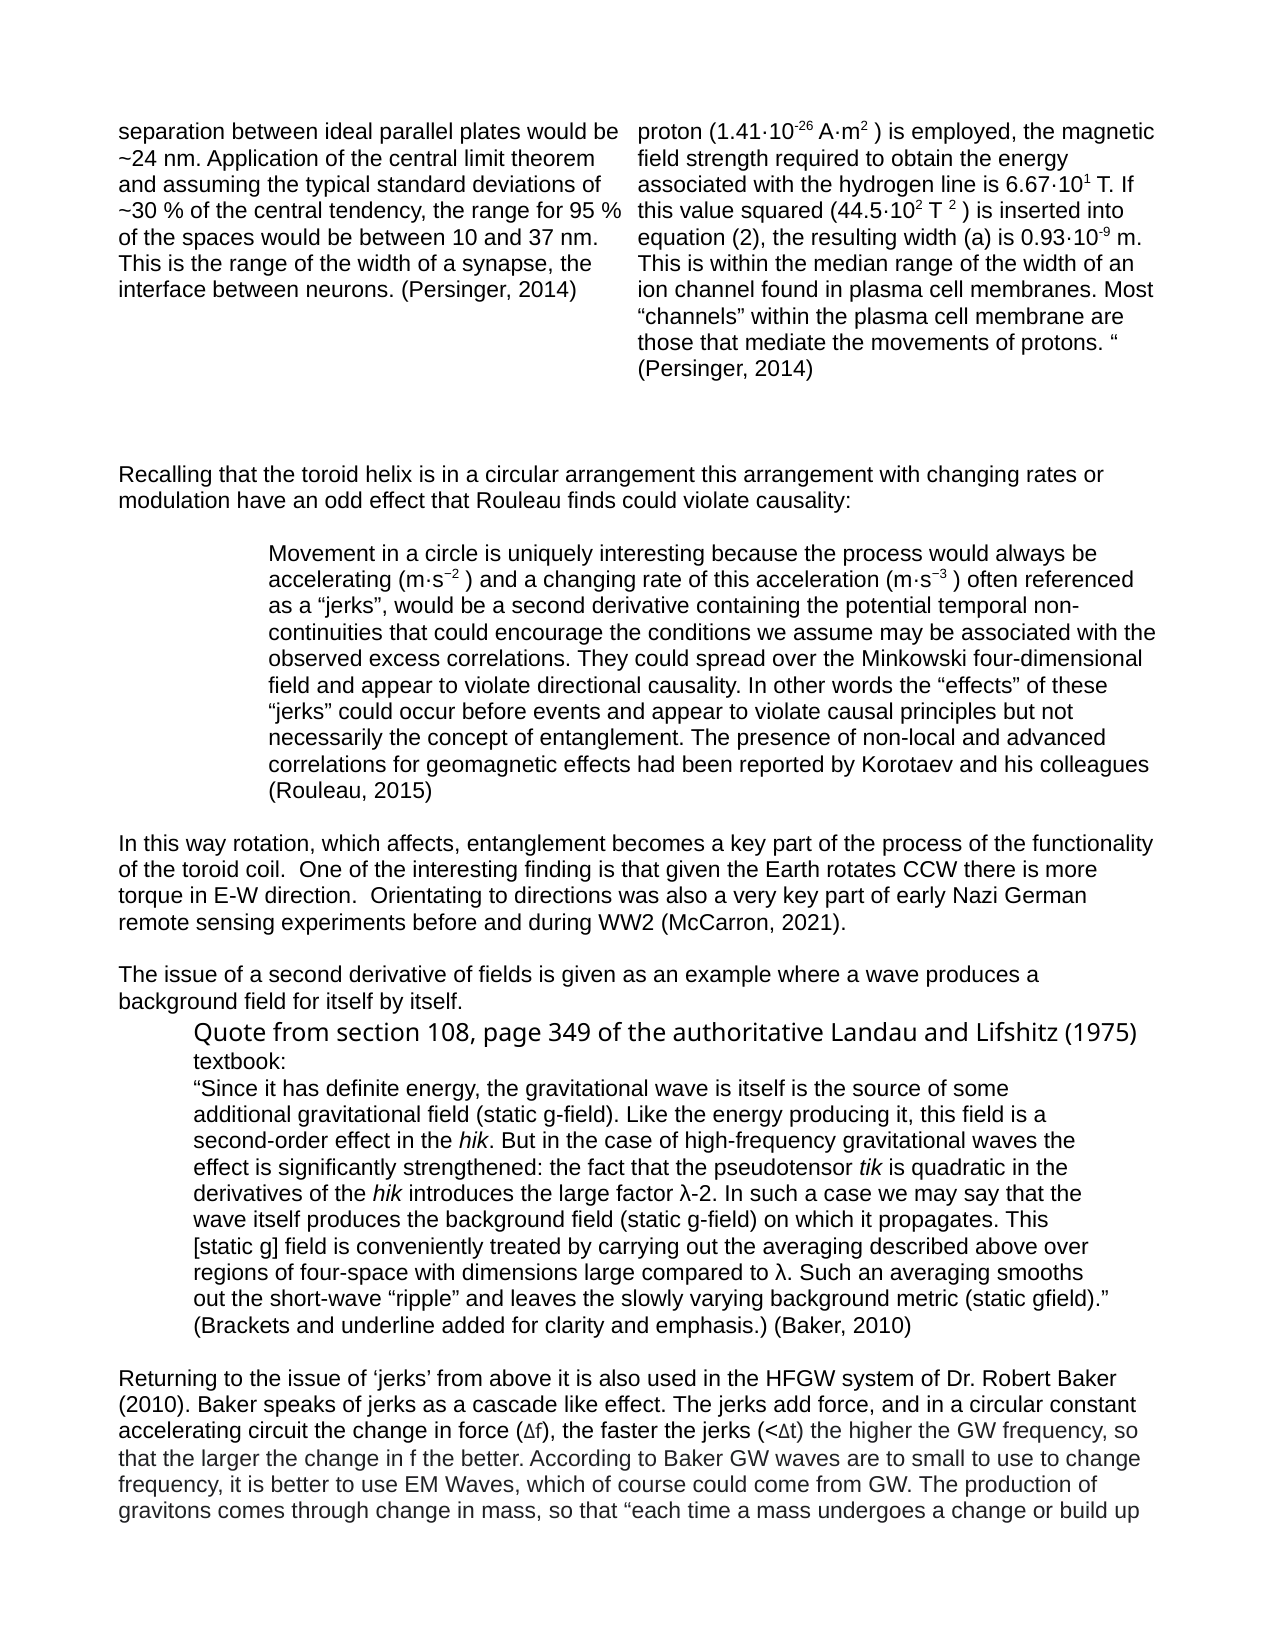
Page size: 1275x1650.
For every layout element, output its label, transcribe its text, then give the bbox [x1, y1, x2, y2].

text effect is significantly strengthened: the fact that the pseudotensor tik is quadratic in the [193, 1154, 1157, 1180]
text [static g] field is conveniently treated by carrying out the averaging described above over [193, 1233, 1157, 1259]
text The issue of a second derivative of fields is given as an example where a wave produces a background field for itself by itself. [118, 961, 1157, 1014]
text Returning to the issue of ‘jerks’ from above it is also used in the HFGW system of Dr. Robert Baker (2010). Baker speaks of jerks as a cascade like effect. The jerks add force, and in a circular constant accelerating circuit the change in force (Δf), the faster the jerks (<Δt) the higher the GW frequency, so that the larger the change in f the better. According to Baker GW waves are to small to use to change frequency, it is better to use EM Waves, which of course could come from GW. The production of gravitons comes through change in mass, so that “each time a mass undergoes a change or build up [118, 1364, 1157, 1524]
text “Since it has definite energy, the gravitational wave is itself is the source of some [193, 1074, 1157, 1101]
text Movement in a circle is uniquely interesting because the process would always be accelerating (m·s−2 ) and a changing rate of this acceleration (m·s−3 ) often referenced as a “jerks”, would be a second derivative containing the potential temporal non-continuities that could encourage the conditions we assume may be associated with the observed excess correlations. They could spread over the Minkowski four-dimensional field and appear to violate directional causality. In other words the “effects” of these “jerks” could occur before events and appear to violate causal principles but not necessarily the concept of entanglement. The presence of non-local and advanced correlations for geomagnetic effects had been reported by Korotaev and his colleagues (Rouleau, 2015) [268, 540, 1157, 803]
text Quote from section 108, page 349 of the authoritative Landau and Lifshitz (1975) [193, 1014, 1157, 1048]
text In this way rotation, which affects, entanglement becomes a key part of the process of the functionality of the toroid coil. One of the interesting finding is that given the Earth rotates CCW there is more torque in E-W direction. Orientating to directions was also a very key part of early Nazi German remote sensing experiments before and during WW2 (McCarron, 2021). [118, 830, 1157, 935]
text (Brackets and underline added for clarity and emphasis.) (Baker, 2010) [193, 1312, 1157, 1338]
text Recalling that the toroid helix is in a circular arrangement this arrangement with changing rates or modulation have an odd effect that Rouleau finds could violate causality: [118, 461, 1157, 513]
text textbook: [193, 1048, 1157, 1074]
text wave itself produces the background field (static g-field) on which it propagates. This [193, 1206, 1157, 1233]
table_cell proton (1.41·10-26 A·m2 ) is employed, the magnetic field strength required to obtain the energy associated with the hydrogen line is 6.67·101 T. If this value squared (44.5·102 T 2 ) is inserted into equation (2), the resulting width (a) is 0.93·10-9 m. This is within the median range of the width of an ion channel found in plasma cell membranes. Most “channels” within the plasma cell membrane are those that mediate the movements of protons. “ (Persinger, 2014) [638, 118, 1157, 408]
text second-order effect in the hik. But in the case of high-frequency gravitational waves the [193, 1127, 1157, 1154]
text regions of four-space with dimensions large compared to λ. Such an averaging smooths [193, 1259, 1157, 1285]
table_cell separation between ideal parallel plates would be ~24 nm. Application of the central limit theorem and assuming the typical standard deviations of ~30 % of the central tendency, the range for 95 % of the spaces would be between 10 and 37 nm. This is the range of the width of a synapse, the interface between neurons. (Persinger, 2014) [118, 118, 637, 408]
text out the short-wave “ripple” and leaves the slowly varying background metric (static gfield).” [193, 1285, 1157, 1312]
text additional gravitational field (static g-field). Like the energy producing it, this field is a [193, 1101, 1157, 1127]
text derivatives of the hik introduces the large factor λ-2. In such a case we may say that the [193, 1180, 1157, 1206]
